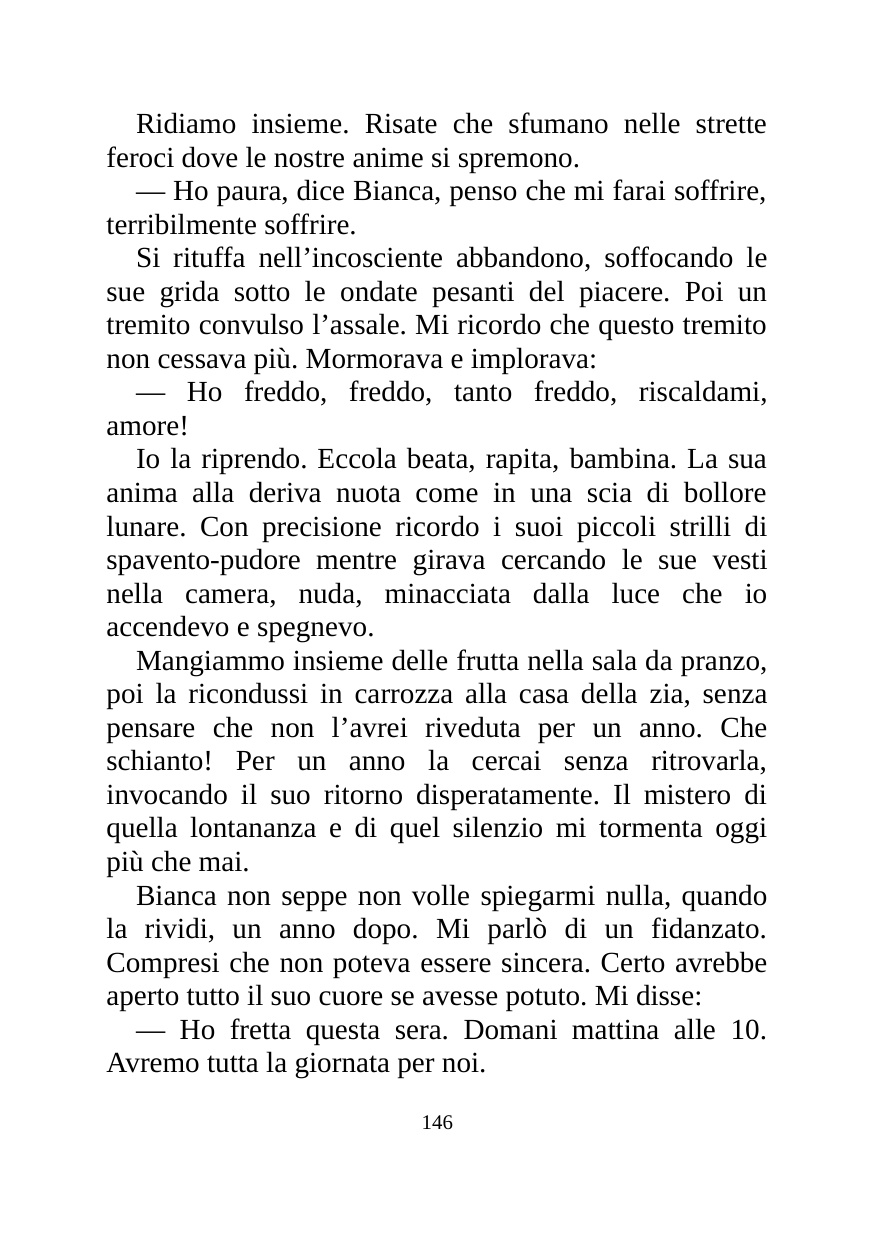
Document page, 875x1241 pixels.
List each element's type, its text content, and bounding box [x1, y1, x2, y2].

text Si rituffa nell’incosciente abbandono, soffocando le sue grida sotto le ondate pesanti del piacere. Poi un tremito convulso l’assale. Mi ricordo che questo tremito non cessava più. Mormorava e implorava: [106, 240, 768, 374]
text — Ho fretta questa sera. Domani mattina alle 10. Avremo tutta la giornata per noi. [106, 1012, 768, 1079]
text — Ho paura, dice Bianca, penso che mi farai soffrire, terribilmente soffrire. [106, 173, 768, 240]
text Io la riprendo. Eccola beata, rapita, bambina. La sua anima alla deriva nuota come in una scia di bollore lunare. Con precisione ricordo i suoi piccoli strilli di spavento-pudore mentre girava cercando le sue vesti nella camera, nuda, minacciata dalla luce che io accendevo e spegnevo. [106, 442, 768, 643]
text Bianca non seppe non volle spiegarmi nulla, quando la rividi, un anno dopo. Mi parlò di un fidanzato. Compresi che non poteva essere sincera. Certo avrebbe aperto tutto il suo cuore se avesse potuto. Mi disse: [106, 878, 768, 1012]
text Ridiamo insieme. Risate che sfumano nelle strette feroci dove le nostre anime si spremono. [106, 106, 768, 173]
text — Ho freddo, freddo, tanto freddo, riscaldami, amore! [106, 374, 768, 442]
text Mangiammo insieme delle frutta nella sala da pranzo, poi la ricondussi in carrozza alla casa della zia, senza pensare che non l’avrei riveduta per un anno. Che schianto! Per un anno la cercai senza ritrovarla, invocando il suo ritorno disperatamente. Il mistero di quella lontananza e di quel silenzio mi tormenta oggi più che mai. [106, 643, 768, 878]
